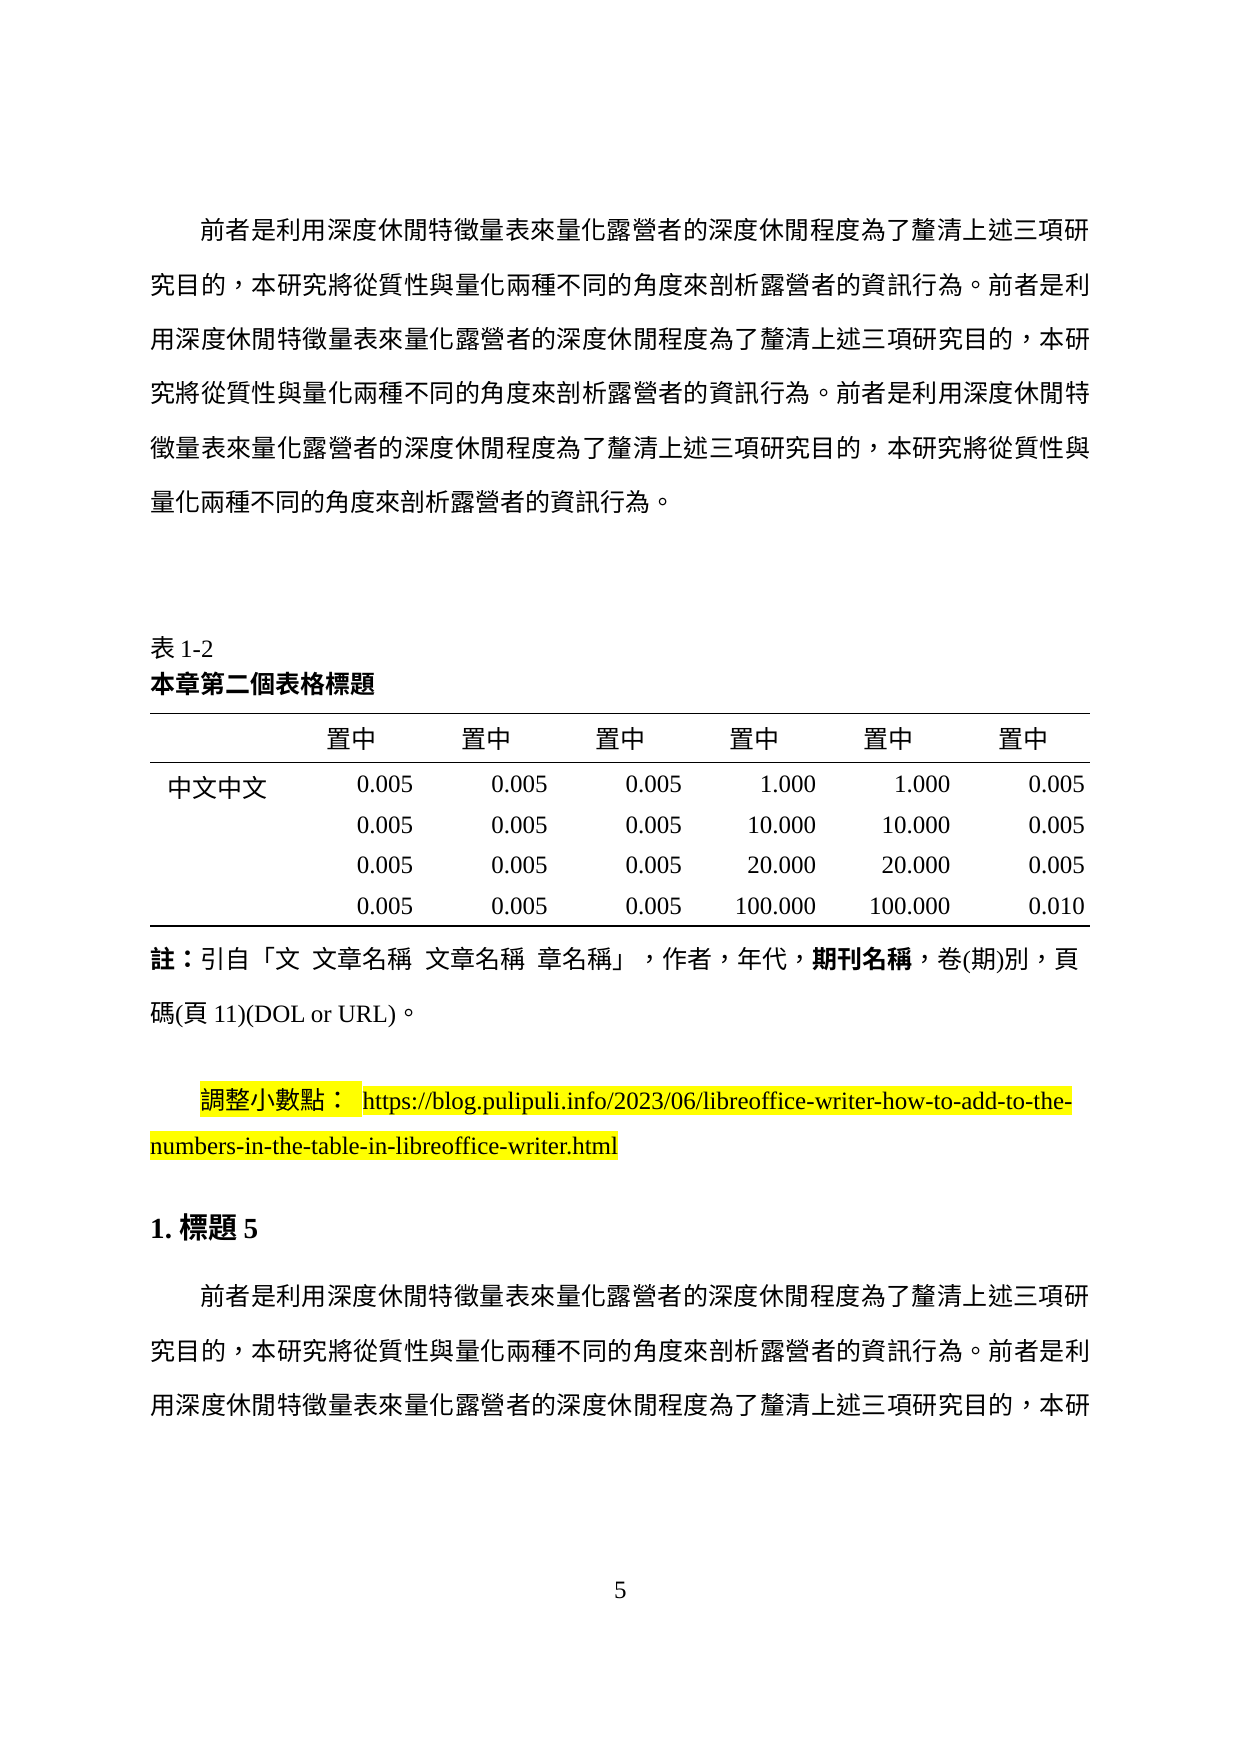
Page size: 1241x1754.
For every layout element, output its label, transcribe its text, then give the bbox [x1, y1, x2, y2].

subtitle 1. 標題5 [150, 1205, 1090, 1247]
table_header 置中 [419, 714, 553, 762]
table_cell 0.005 [553, 763, 687, 803]
table_cell 0.005 [553, 803, 687, 845]
table_cell 0.005 [956, 845, 1090, 885]
table_cell 0.005 [419, 803, 553, 845]
table_cell 1.000 [821, 763, 956, 803]
table_cell 100.000 [687, 885, 821, 925]
text 表1-2 本章第二個表格標題 [150, 628, 1090, 701]
table_cell 0.005 [553, 885, 687, 925]
text 前者是利用深度休閒特徵量表來量化露營者的深度休閒程度為了釐清上述三項研究目的，本研究將從質性與量化兩種不同的角度來剖析露營者的資訊行為。前者是利用深度休閒特徵量表來量化露營者的深度休閒程度為了釐清上述三項研究目的，本研 [150, 1277, 1090, 1422]
table_cell 20.000 [687, 845, 821, 885]
table_cell 0.005 [419, 845, 553, 885]
table_cell 0.005 [284, 803, 418, 845]
table_header 置中 [687, 714, 821, 762]
table_cell 0.005 [956, 803, 1090, 845]
table_header 置中 [821, 714, 956, 762]
table_cell 1.000 [687, 763, 821, 803]
table_cell 100.000 [821, 885, 956, 925]
table_cell 0.005 [284, 885, 418, 925]
table_header 置中 [553, 714, 687, 762]
text 註：引自「文 文章名稱 文章名稱 章名稱」，作者，年代，期刊名稱，卷(期)別，頁碼(頁11)(DOL or URL)。 [150, 939, 1090, 1030]
table_cell 10.000 [821, 803, 956, 845]
table_cell 0.005 [284, 845, 418, 885]
table_cell 中文中文 [150, 763, 284, 925]
table_cell 20.000 [821, 845, 956, 885]
table_header 置中 [284, 714, 418, 762]
table_cell 0.005 [419, 885, 553, 925]
table_header 置中 [956, 714, 1090, 762]
table_cell 0.010 [956, 885, 1090, 925]
table_cell 10.000 [687, 803, 821, 845]
table_header [150, 714, 284, 762]
table_cell 0.005 [553, 845, 687, 885]
table_cell 0.005 [419, 763, 553, 803]
table_cell 0.005 [956, 763, 1090, 803]
text 調整小數點： https://blog.pulipuli.info/2023/06/libreoffice-writer-how-to-add-to-the-numbers-in-the-table-in-libreoffice-writer.html [150, 1081, 1090, 1160]
table_cell 0.005 [284, 763, 418, 803]
text 前者是利用深度休閒特徵量表來量化露營者的深度休閒程度為了釐清上述三項研究目的，本研究將從質性與量化兩種不同的角度來剖析露營者的資訊行為。前者是利用深度休閒特徵量表來量化露營者的深度休閒程度為了釐清上述三項研究目的，本研究將從質性與量化兩種不同的角度來剖析露營者的資訊行為。前者是利用深度休閒特徵量表來量化露營者的深度休閒程度為了釐清上述三項研究目的，本研究將從質性與量化兩種不同的角度來剖析露營者的資訊行為。 [150, 211, 1090, 519]
